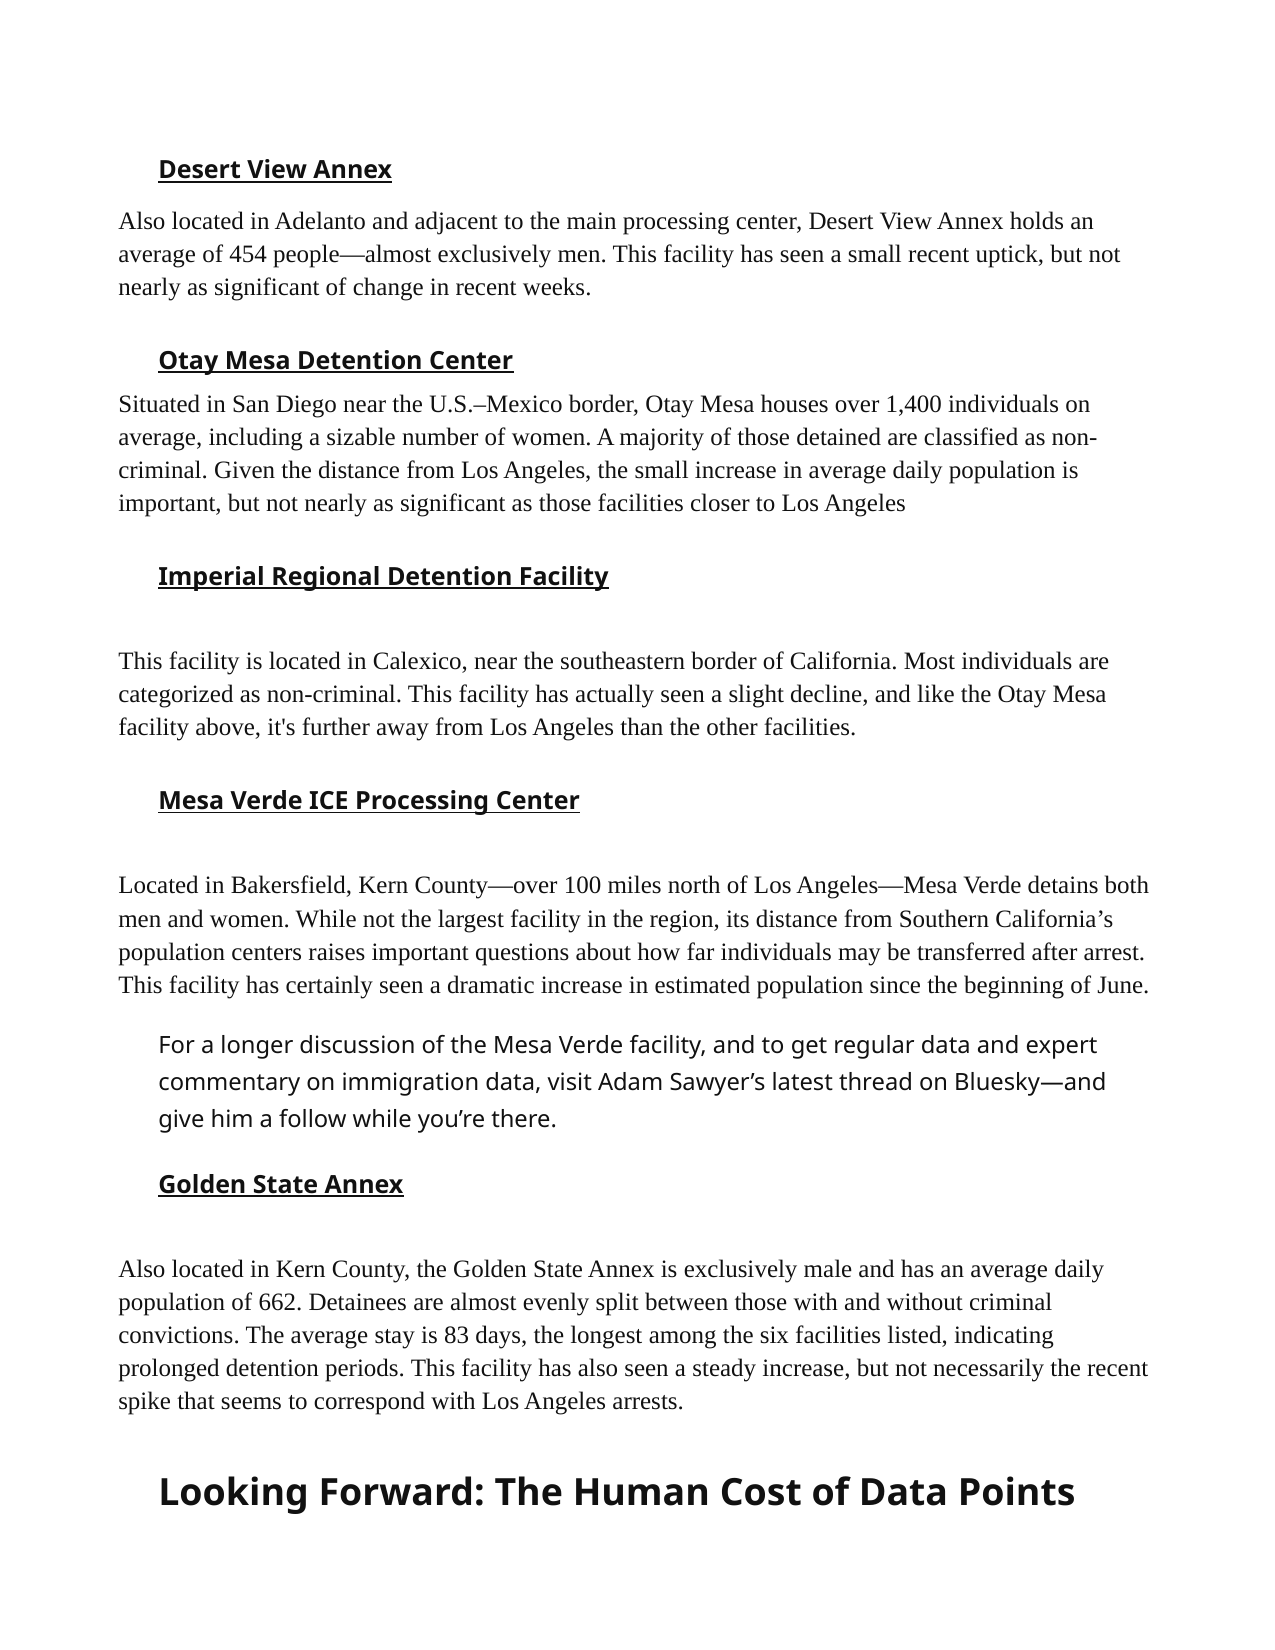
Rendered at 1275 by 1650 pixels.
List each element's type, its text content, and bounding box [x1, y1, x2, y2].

text For a longer discussion of the Mesa Verde facility, and to get regular data and expert commentary on immigration data, visit Adam Sawyer’s latest thread on Bluesky—and give him a follow while you’re there. [158, 1028, 1117, 1134]
text Situated in San Diego near the U.S.–Mexico border, Otay Mesa houses over 1,400 individuals on average, including a sizable number of women. A majority of those detained are classified as non-criminal. Given the distance from Los Angeles, the small increase in average daily population is important, but not nearly as significant as those facilities closer to Los Angeles [118, 389, 1157, 517]
subtitle Otay Mesa Detention Center [158, 342, 1117, 376]
subtitle Imperial Regional Detention Facility [158, 558, 1117, 592]
text This facility is located in Calexico, near the southeastern border of California. Most individuals are categorized as non-criminal. This facility has actually seen a slight decline, and like the Otay Mesa facility above, it's further away from Los Angeles than the other facilities. [118, 646, 1157, 741]
text Located in Bakersfield, Kern County—over 100 miles north of Los Angeles—Mesa Verde detains both men and women. While not the largest facility in the region, its distance from Southern California’s population centers raises important questions about how far individuals may be transferred after arrest. This facility has certainly seen a dramatic increase in estimated population since the beginning of June. [118, 871, 1157, 998]
text Desert View Annex [158, 118, 1117, 186]
subtitle Golden State Annex [158, 1166, 1117, 1200]
subtitle Looking Forward: The Human Cost of Data Points [158, 1465, 1117, 1516]
text Also located in Kern County, the Golden State Annex is exclusively male and has an average daily population of 662. Detainees are almost evenly split between those with and without criminal convictions. The average stay is 83 days, the longest among the six facilities listed, indicating prolonged detention periods. This facility has also seen a steady increase, but not necessarily the recent spike that seems to correspond with Los Angeles arrests. [118, 1254, 1157, 1415]
subtitle Mesa Verde ICE Processing Center [158, 783, 1117, 817]
text Also located in Adelanto and adjacent to the main processing center, Desert View Annex holds an average of 454 people—almost exclusively men. This facility has seen a small recent uptick, but not nearly as significant of change in recent weeks. [118, 206, 1157, 301]
